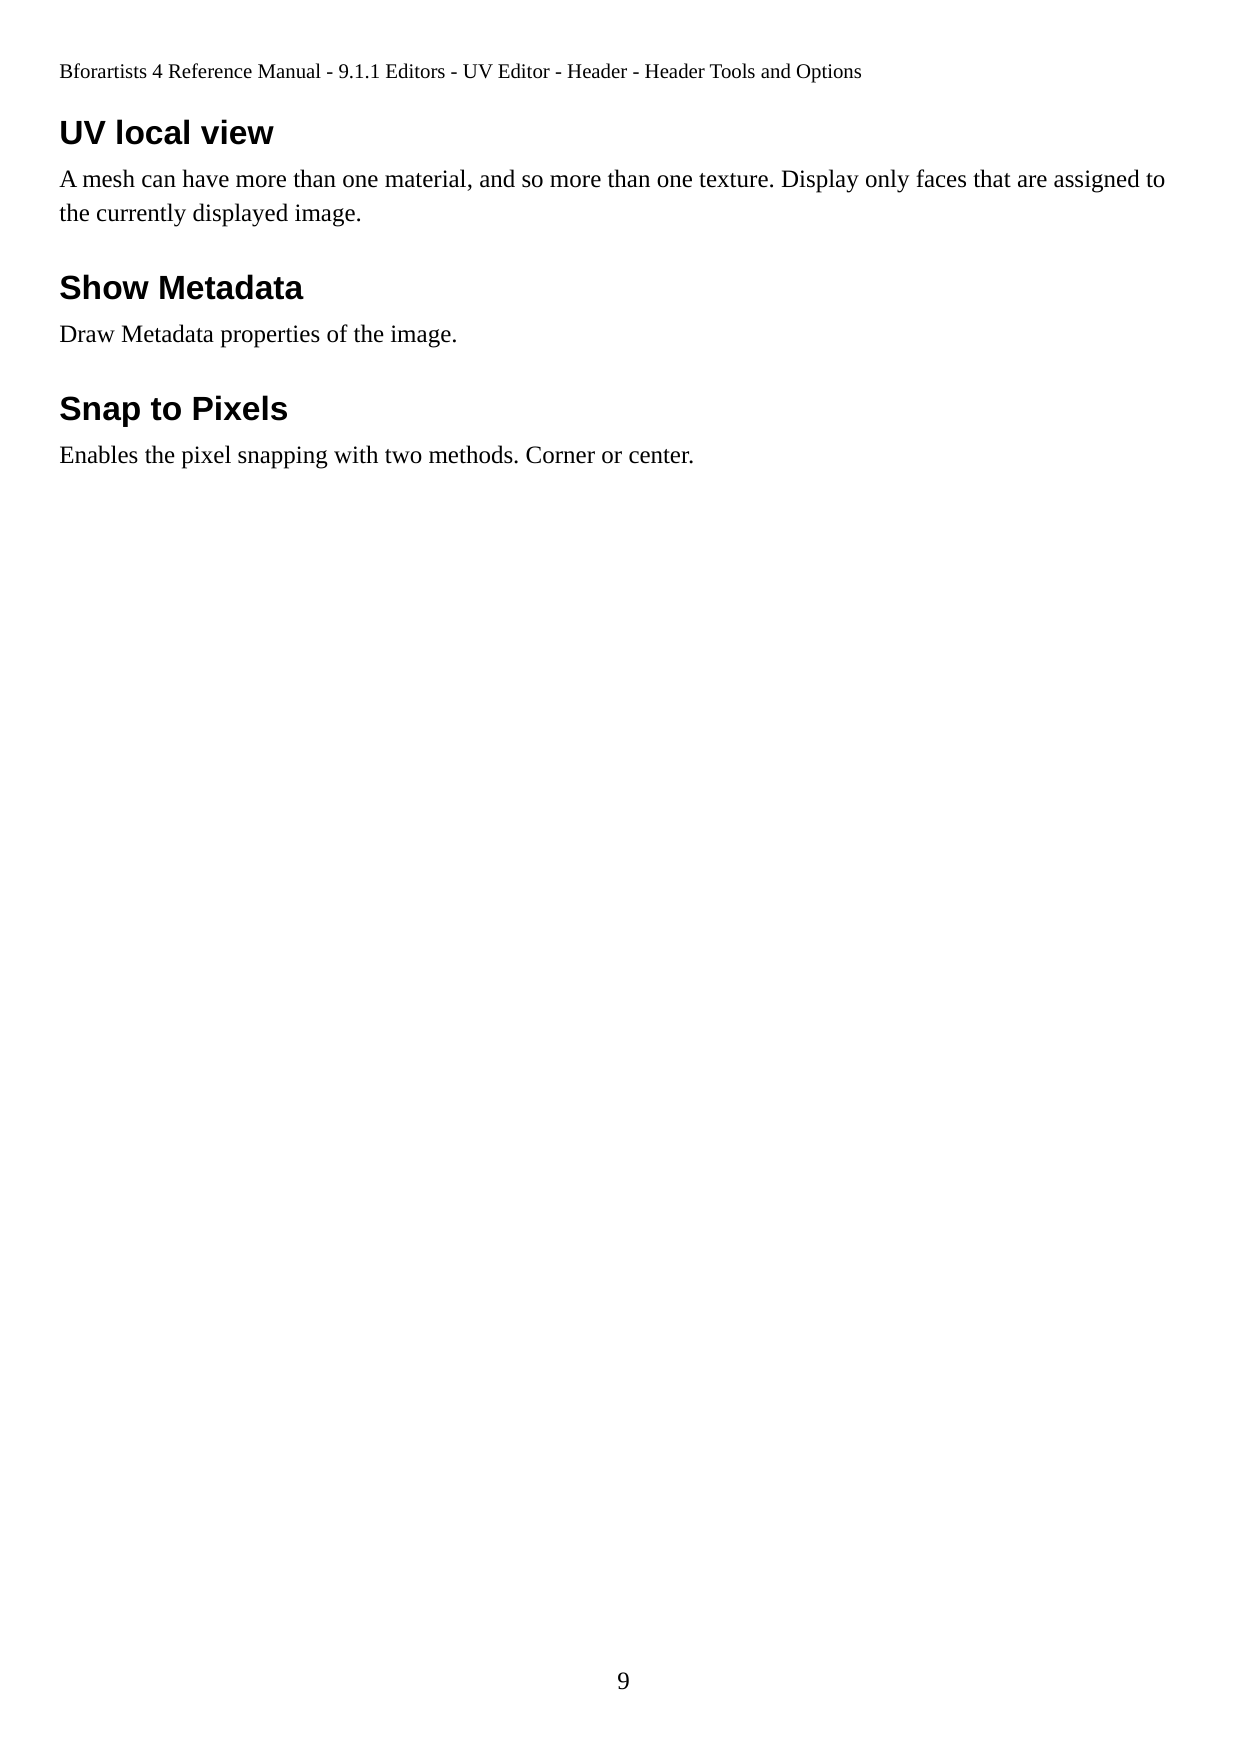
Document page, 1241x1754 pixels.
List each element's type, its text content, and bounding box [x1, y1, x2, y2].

text Draw Metadata properties of the image. [59, 319, 1181, 348]
subtitle UV local view [59, 113, 1181, 151]
subtitle Show Metadata [59, 268, 1181, 307]
text Enables the pixel snapping with two methods. Corner or center. [59, 440, 1181, 469]
subtitle Snap to Pixels [59, 389, 1181, 428]
text A mesh can have more than one material, and so more than one texture. Display only faces that are assigned to the currently displayed image. [59, 164, 1181, 227]
